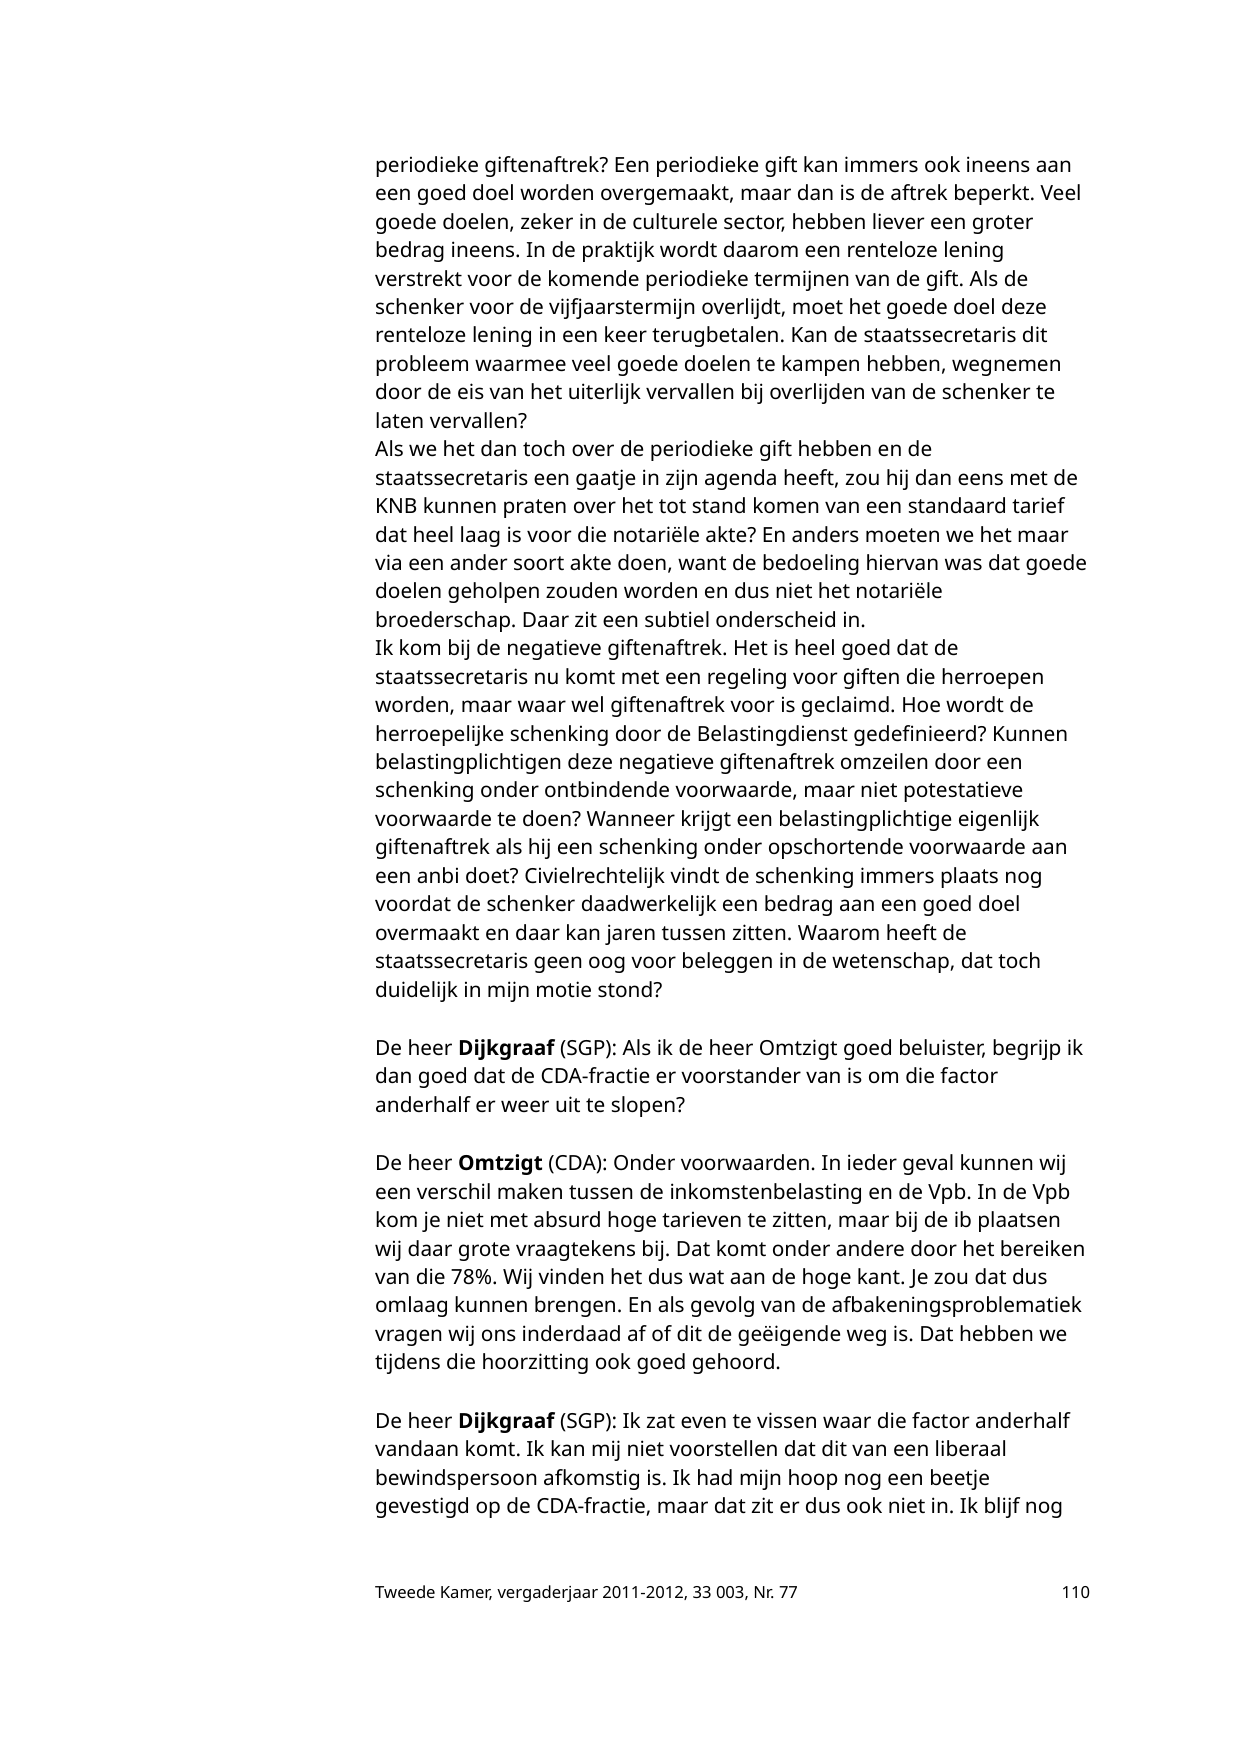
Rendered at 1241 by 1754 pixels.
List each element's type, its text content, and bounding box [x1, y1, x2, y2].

text Ik kom bij de negatieve giftenaftrek. Het is heel goed dat de staatssecretaris nu komt met een regeling voor giften die herroepen worden, maar waar wel giftenaftrek voor is geclaimd. Hoe wordt de herroepelijke schenking door de Belastingdienst gedefinieerd? Kunnen belastingplichtigen deze negatieve giftenaftrek omzeilen door een schenking onder ontbindende voorwaarde, maar niet potestatieve voorwaarde te doen? Wanneer krijgt een belastingplichtige eigenlijk giftenaftrek als hij een schenking onder opschortende voorwaarde aan een anbi doet? Civielrechtelijk vindt de schenking immers plaats nog voordat de schenker daadwerkelijk een bedrag aan een goed doel overmaakt en daar kan jaren tussen zitten. Waarom heeft de staatssecretaris geen oog voor beleggen in de wetenschap, dat toch duidelijk in mijn motie stond? [375, 633, 1090, 1003]
text De heer Dijkgraaf (SGP): Ik zat even te vissen waar die factor anderhalf vandaan komt. Ik kan mij niet voorstellen dat dit van een liberaal bewindspersoon afkomstig is. Ik had mijn hoop nog een beetje gevestigd op de CDA-fractie, maar dat zit er dus ook niet in. Ik blijf nog [375, 1406, 1090, 1520]
text De heer Omtzigt (CDA): Onder voorwaarden. In ieder geval kunnen wij een verschil maken tussen de inkomstenbelasting en de Vpb. In de Vpb kom je niet met absurd hoge tarieven te zitten, maar bij de ib plaatsen wij daar grote vraagtekens bij. Dat komt onder andere door het bereiken van die 78%. Wij vinden het dus wat aan de hoge kant. Je zou dat dus omlaag kunnen brengen. En als gevolg van de afbakeningsproblematiek vragen wij ons inderdaad af of dit de geëigende weg is. Dat hebben we tijdens die hoorzitting ook goed gehoord. [375, 1148, 1090, 1376]
text periodieke giftenaftrek? Een periodieke gift kan immers ook ineens aan een goed doel worden overgemaakt, maar dan is de aftrek beperkt. Veel goede doelen, zeker in de culturele sector, hebben liever een groter bedrag ineens. In de praktijk wordt daarom een renteloze lening verstrekt voor de komende periodieke termijnen van de gift. Als de schenker voor de vijfjaarstermijn overlijdt, moet het goede doel deze renteloze lening in een keer terugbetalen. Kan de staatssecretaris dit probleem waarmee veel goede doelen te kampen hebben, wegnemen door de eis van het uiterlijk vervallen bij overlijden van de schenker te laten vervallen? [375, 150, 1090, 434]
text Als we het dan toch over de periodieke gift hebben en de staatssecretaris een gaatje in zijn agenda heeft, zou hij dan eens met de KNB kunnen praten over het tot stand komen van een standaard tarief dat heel laag is voor die notariële akte? En anders moeten we het maar via een ander soort akte doen, want de bedoeling hiervan was dat goede doelen geholpen zouden worden en dus niet het notariële broederschap. Daar zit een subtiel onderscheid in. [375, 434, 1090, 633]
text De heer Dijkgraaf (SGP): Als ik de heer Omtzigt goed beluister, begrijp ik dan goed dat de CDA-fractie er voorstander van is om die factor anderhalf er weer uit te slopen? [375, 1033, 1090, 1118]
